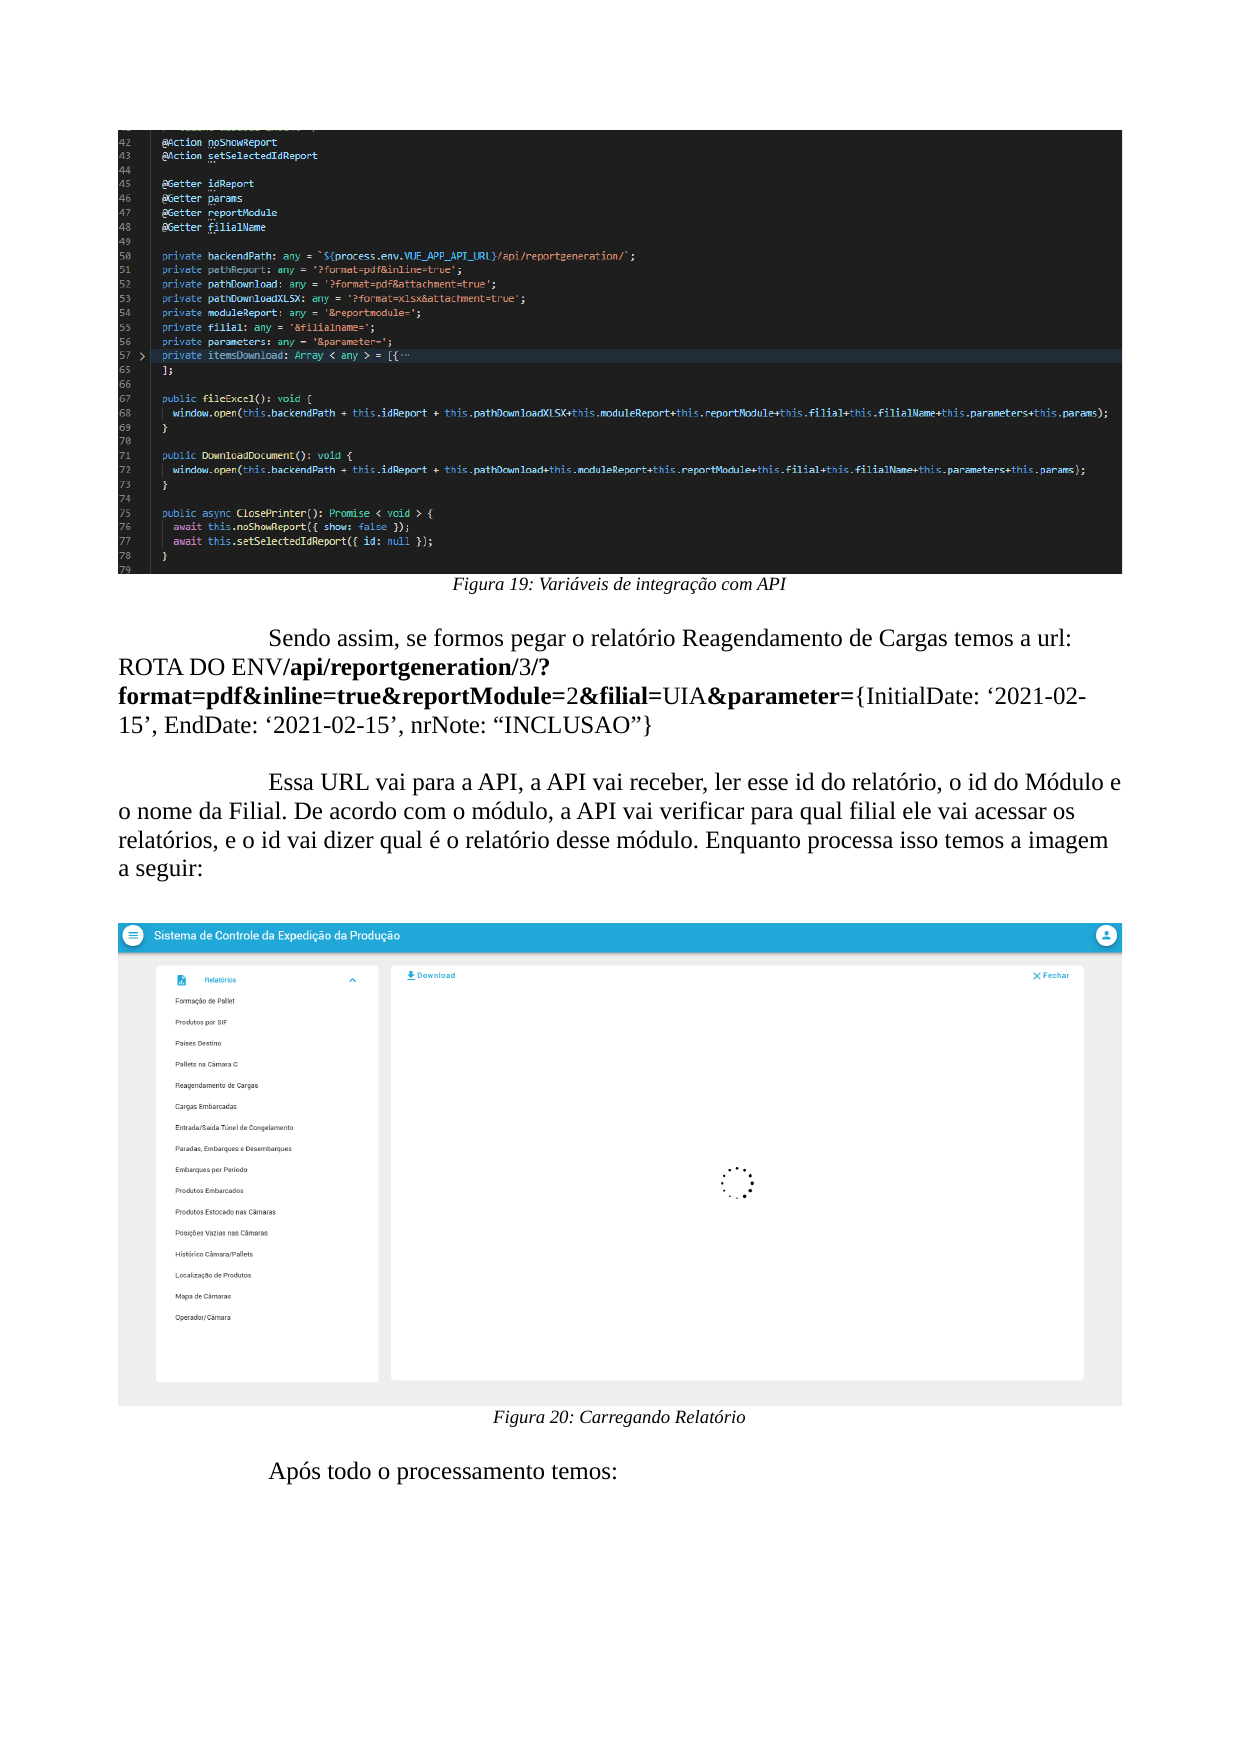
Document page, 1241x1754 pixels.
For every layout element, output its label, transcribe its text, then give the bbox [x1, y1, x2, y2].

picture [118, 130, 1123, 574]
text Essa URL vai para a API, a API vai receber, ler esse id do relatório, o id do Módulo e o nome da Filial. De acordo com o módulo, a API vai verificar para qual filial ele vai acessar os relatórios, e o id vai dizer qual é o relatório desse módulo. Enquanto processa isso temos a imagem a seguir: [118, 767, 1122, 882]
text Sendo assim, se formos pegar o relatório Reagendamento de Cargas temos a url: [118, 623, 1122, 652]
text Após todo o processamento temos: [118, 1456, 1122, 1484]
text Figura 20: Carregando Relatório [118, 1406, 1122, 1427]
text ROTA DO ENV/api/reportgeneration/3/?format=pdf&inline=true&reportModule=2&filial=UIA&parameter={InitialDate: ‘2021-02-15’, EndDate: ‘2021-02-15’, nrNote: “INCLUSAO”} [118, 652, 1122, 738]
picture [118, 923, 1123, 1406]
text Figura 19: Variáveis de integração com API [118, 574, 1122, 595]
